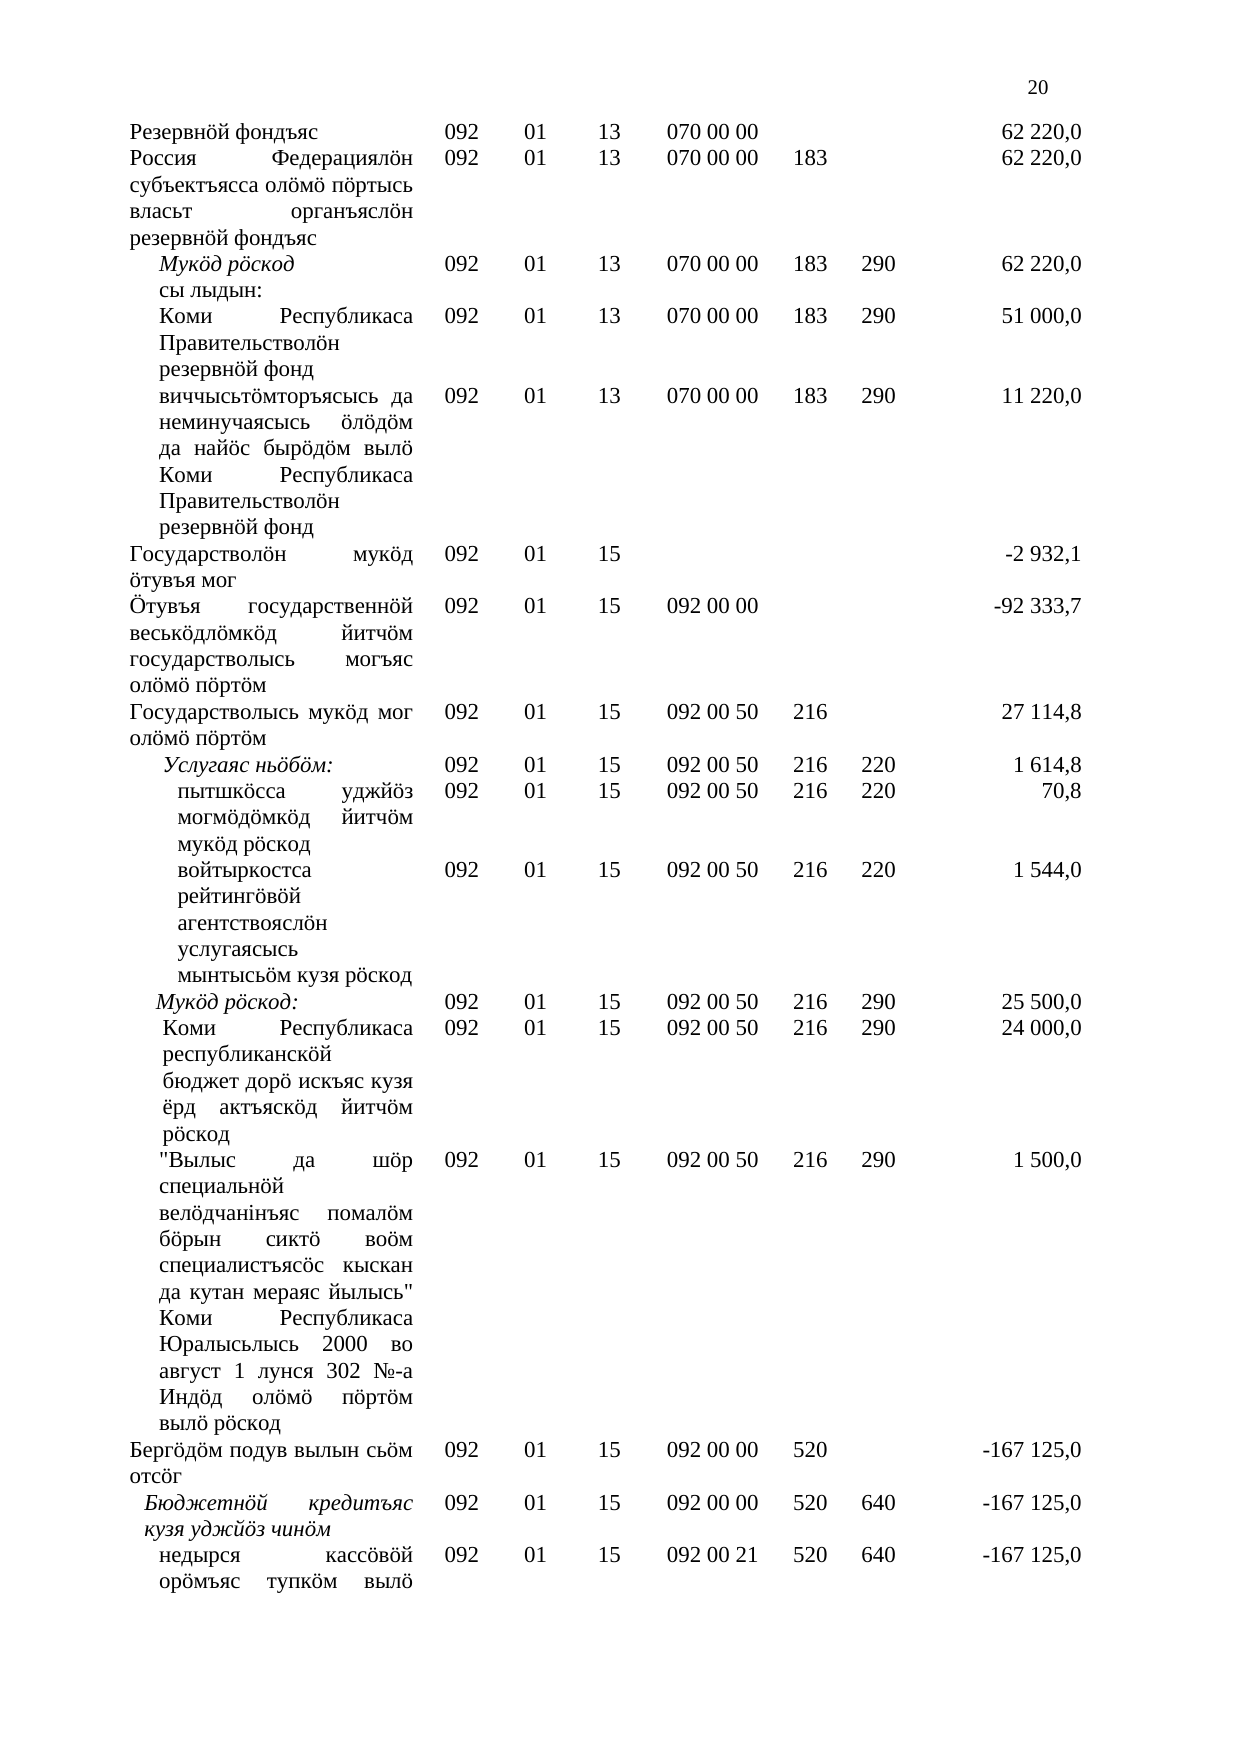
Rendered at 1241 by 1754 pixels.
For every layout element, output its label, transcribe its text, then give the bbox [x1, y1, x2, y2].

table_cell 01 [498, 540, 572, 592]
table_cell [841, 593, 915, 698]
table_cell 092 [425, 540, 498, 592]
table_cell 51 000,0 [915, 303, 1093, 382]
table_cell Коми Республикаса республиканскöй бюджет дорö искъяс кузя ёрд актъяскöд йитчöм рöскод [118, 1014, 424, 1146]
table_cell Мукöд рöскод [118, 250, 424, 276]
table_cell Россия Федерациялöн субъектъясса олöмö пöртысь власьт органъяслöн резервнöй фондъяс [118, 145, 424, 250]
table_cell 216 [779, 1146, 841, 1436]
table_cell 092 00 21 [646, 1541, 779, 1594]
table_cell 092 00 50 [646, 988, 779, 1014]
table_cell "Вылыс да шöр специальнöй велöдчанiнъяс помалöм бöрын сиктö воöм специалистъясöс кыскан да кутан мераяс йылысь" Коми Республикаса Юралысьлысь 2000 во август 1 лунся 302 №-а Индöд олöмö пöртöм вылö рöскод [118, 1146, 424, 1436]
table_cell 092 [425, 1436, 498, 1488]
table_cell 092 [425, 1489, 498, 1541]
table_cell 520 [779, 1489, 841, 1541]
table_cell пытшкöсса уджйöз могмöдöмкöд йитчöм мукöд рöскод [118, 777, 424, 856]
table_cell 220 [841, 751, 915, 777]
table_cell [1093, 593, 1149, 698]
table_cell 1 500,0 [915, 1146, 1093, 1436]
table_cell сы лыдын: [118, 276, 424, 303]
table_cell 092 [425, 145, 498, 250]
table_cell -167 125,0 [915, 1436, 1093, 1488]
table_cell [1093, 1014, 1149, 1146]
table_cell 092 00 50 [646, 856, 779, 988]
table_cell 01 [498, 303, 572, 382]
table_cell [1093, 1489, 1149, 1541]
table_cell 01 [498, 1436, 572, 1488]
table_cell 15 [572, 1436, 646, 1488]
table_cell -92 333,7 [915, 593, 1093, 698]
table_cell 290 [841, 382, 915, 540]
table_cell 1 544,0 [915, 856, 1093, 988]
table_cell 13 [572, 118, 646, 144]
table_cell [841, 540, 915, 592]
table_cell [425, 276, 498, 303]
table_cell 13 [572, 145, 646, 250]
table_cell Мукöд рöскод: [118, 988, 424, 1014]
table_cell [1093, 540, 1149, 592]
table_cell 01 [498, 250, 572, 276]
table_cell Коми Республикаса Правительстволöн резервнöй фонд [118, 303, 424, 382]
table_cell 62 220,0 [915, 145, 1093, 250]
table_cell 13 [572, 382, 646, 540]
table_cell 092 [425, 1014, 498, 1146]
table_cell 15 [572, 1541, 646, 1594]
table_cell 220 [841, 777, 915, 856]
table_cell 092 [425, 988, 498, 1014]
table_cell [1093, 698, 1149, 751]
table_cell 092 00 50 [646, 698, 779, 751]
table_cell 092 [425, 751, 498, 777]
table_cell 520 [779, 1436, 841, 1488]
table_cell Услугаяс ньöбöм: [118, 751, 424, 777]
table_cell [841, 145, 915, 250]
table_cell 15 [572, 751, 646, 777]
table_cell 220 [841, 856, 915, 988]
table_cell 15 [572, 856, 646, 988]
table_cell войтыркостса рейтингöвöй агентствояслöн услугаясысь мынтысьöм кузя рöскод [118, 856, 424, 988]
table_cell [1093, 1541, 1149, 1594]
table_cell 01 [498, 593, 572, 698]
table_cell 092 [425, 250, 498, 276]
table_cell [915, 276, 1093, 303]
table_cell [646, 276, 779, 303]
table_cell 183 [779, 145, 841, 250]
table_cell 092 00 00 [646, 1436, 779, 1488]
table_cell [1093, 382, 1149, 540]
table_cell 070 00 00 [646, 250, 779, 276]
table_cell 01 [498, 856, 572, 988]
table_cell [498, 276, 572, 303]
table_cell 216 [779, 698, 841, 751]
table_cell -2 932,1 [915, 540, 1093, 592]
table_cell 11 220,0 [915, 382, 1093, 540]
table_cell 01 [498, 988, 572, 1014]
table_cell 15 [572, 698, 646, 751]
table_cell 070 00 00 [646, 303, 779, 382]
table_cell [572, 276, 646, 303]
table_cell Бюджетнöй кредитъяс кузя уджйöз чинöм [118, 1489, 424, 1541]
table_cell 15 [572, 1489, 646, 1541]
table_cell 092 00 50 [646, 1146, 779, 1436]
table_cell [779, 540, 841, 592]
table_cell 070 00 00 [646, 382, 779, 540]
table_cell 290 [841, 1146, 915, 1436]
table_cell 092 [425, 303, 498, 382]
table_cell 62 220,0 [915, 118, 1093, 144]
table_cell [1093, 777, 1149, 856]
table_cell 01 [498, 145, 572, 250]
table_cell 290 [841, 250, 915, 276]
table_cell 070 00 00 [646, 118, 779, 144]
table_cell 216 [779, 1014, 841, 1146]
table_cell 070 00 00 [646, 145, 779, 250]
table_cell [1093, 1436, 1149, 1488]
table_cell 01 [498, 698, 572, 751]
table_cell 290 [841, 303, 915, 382]
table_cell [1093, 1146, 1149, 1436]
table_cell 290 [841, 988, 915, 1014]
table_cell 01 [498, 118, 572, 144]
table_cell 1 614,8 [915, 751, 1093, 777]
table_cell 01 [498, 1146, 572, 1436]
table_cell [646, 540, 779, 592]
table_cell 216 [779, 988, 841, 1014]
table_cell 15 [572, 777, 646, 856]
table_cell 27 114,8 [915, 698, 1093, 751]
table_cell 70,8 [915, 777, 1093, 856]
table_cell [1093, 118, 1149, 144]
table_cell 01 [498, 382, 572, 540]
table_cell -167 125,0 [915, 1489, 1093, 1541]
table_cell [841, 698, 915, 751]
table_cell 092 00 50 [646, 1014, 779, 1146]
table_cell 092 00 00 [646, 593, 779, 698]
table_cell виччысьтöмторъясысь да неминучаясысь öлöдöм да найöс бырöдöм вылö Коми Республикаса Правительстволöн резервнöй фонд [118, 382, 424, 540]
table_cell 183 [779, 382, 841, 540]
table_cell [779, 276, 841, 303]
table_cell 15 [572, 988, 646, 1014]
table_cell 092 [425, 1541, 498, 1594]
table_cell 62 220,0 [915, 250, 1093, 276]
table_cell Бергöдöм подув вылын сьöм отсöг [118, 1436, 424, 1488]
table_cell 15 [572, 1146, 646, 1436]
table_cell 15 [572, 593, 646, 698]
table_cell [1093, 856, 1149, 988]
table_cell 01 [498, 1541, 572, 1594]
table_cell недырся кассöвöй орöмъяс тупкöм вылö [118, 1541, 424, 1594]
table_cell 520 [779, 1541, 841, 1594]
table_cell 092 [425, 856, 498, 988]
table_cell 092 00 50 [646, 777, 779, 856]
table_cell [1093, 250, 1149, 276]
table_cell 092 [425, 777, 498, 856]
table_cell 640 [841, 1489, 915, 1541]
table_cell [779, 118, 841, 144]
table_cell Резервнöй фондъяс [118, 118, 424, 144]
table_cell 640 [841, 1541, 915, 1594]
table_cell 01 [498, 751, 572, 777]
table_cell 01 [498, 1489, 572, 1541]
table_cell [841, 1436, 915, 1488]
table_cell 290 [841, 1014, 915, 1146]
table_cell [841, 118, 915, 144]
table_cell 216 [779, 751, 841, 777]
table_cell [1093, 988, 1149, 1014]
table_cell 15 [572, 540, 646, 592]
table_cell 216 [779, 856, 841, 988]
table_cell 01 [498, 1014, 572, 1146]
table_cell [841, 276, 915, 303]
table_cell Государстволöн мукöд öтувъя мог [118, 540, 424, 592]
table_cell 092 [425, 382, 498, 540]
table_cell -167 125,0 [915, 1541, 1093, 1594]
table_cell 092 [425, 1146, 498, 1436]
table_cell [1093, 145, 1149, 250]
table_cell Государстволысь мукöд мог олöмö пöртöм [118, 698, 424, 751]
table_cell 183 [779, 250, 841, 276]
table_cell 092 [425, 698, 498, 751]
table_cell 092 [425, 118, 498, 144]
table_cell 092 00 50 [646, 751, 779, 777]
table_cell 092 [425, 593, 498, 698]
table_cell 24 000,0 [915, 1014, 1093, 1146]
table_cell 13 [572, 303, 646, 382]
table_cell 216 [779, 777, 841, 856]
table_cell 01 [498, 777, 572, 856]
table_cell 25 500,0 [915, 988, 1093, 1014]
table_cell [1093, 303, 1149, 382]
table_cell Öтувъя государственнöй веськöдлöмкöд йитчöм государстволысь могъяс олöмö пöртöм [118, 593, 424, 698]
table_cell [779, 593, 841, 698]
table_cell [1093, 276, 1149, 303]
table_cell 183 [779, 303, 841, 382]
table_cell 15 [572, 1014, 646, 1146]
table_cell [1093, 751, 1149, 777]
table_cell 13 [572, 250, 646, 276]
table_cell 092 00 00 [646, 1489, 779, 1541]
